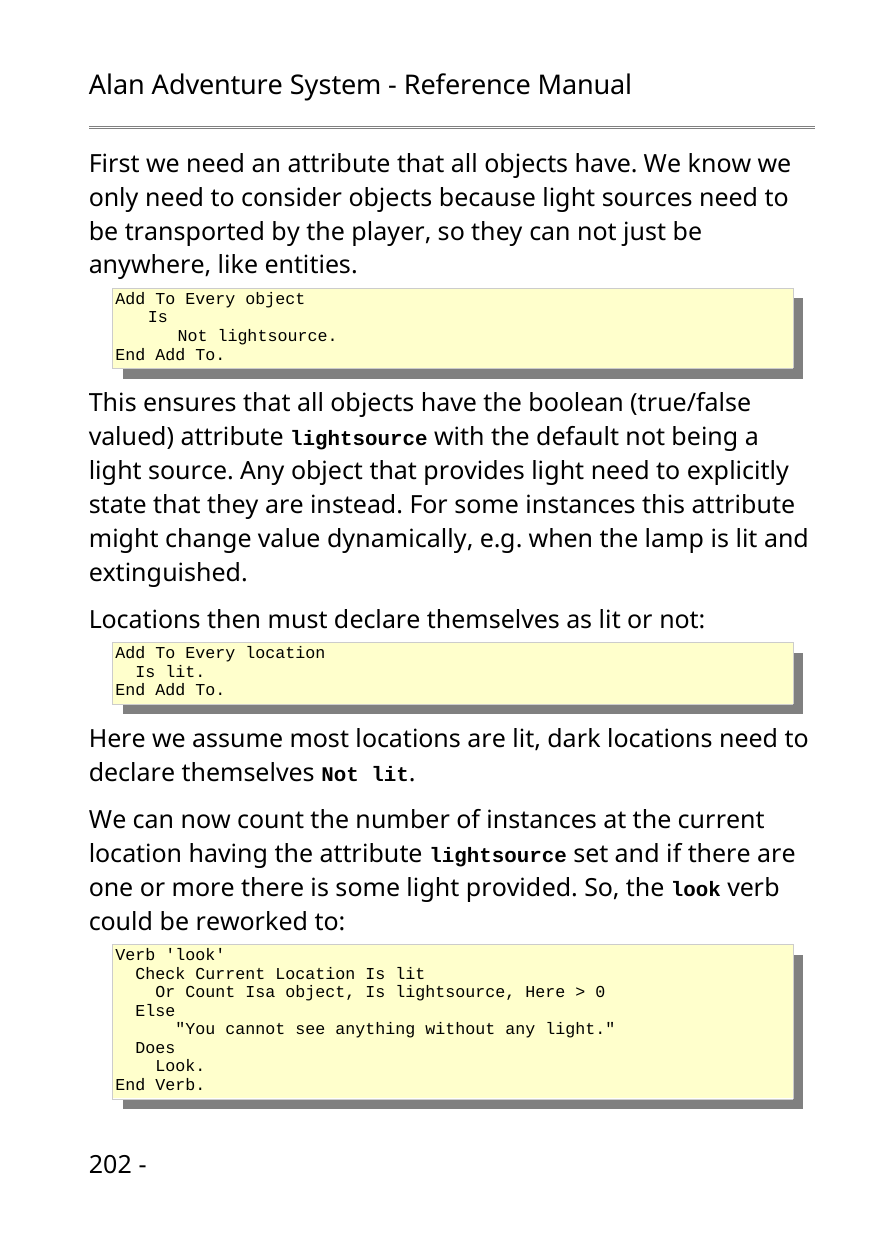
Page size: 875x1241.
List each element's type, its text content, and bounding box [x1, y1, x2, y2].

text Add To Every object Is Not lightsource. End Add To. [113, 289, 793, 368]
text First we need an attribute that all objects have. We know we only need to consider objects because light sources need to be transported by the player, so they can not just be anywhere, like entities. [88, 146, 815, 281]
text Add To Every location Is lit. End Add To. [113, 643, 793, 704]
text This ensures that all objects have the boolean (true/false valued) attribute lightsource with the default not being a light source. Any object that provides light need to explicitly state that they are instead. For some instances this at­tribute might change value dynamically, e.g. when the lamp is lit and extinguished. [88, 385, 815, 589]
text Locations then must declare themselves as lit or not: [88, 602, 815, 636]
text We can now count the number of instances at the current location having the attribute light­source set and if there are one or more there is some light provid­ed. So, the look verb could be reworked to: [88, 802, 815, 938]
text Here we assume most locations are lit, dark locations need to declare themselves Not lit. [88, 721, 815, 789]
text Verb 'look' Check Current Location Is lit Or Count Isa object, Is lightsource, Here > 0 Else "You cannot see anything without any light." Does Look. End Verb. [113, 945, 793, 1098]
